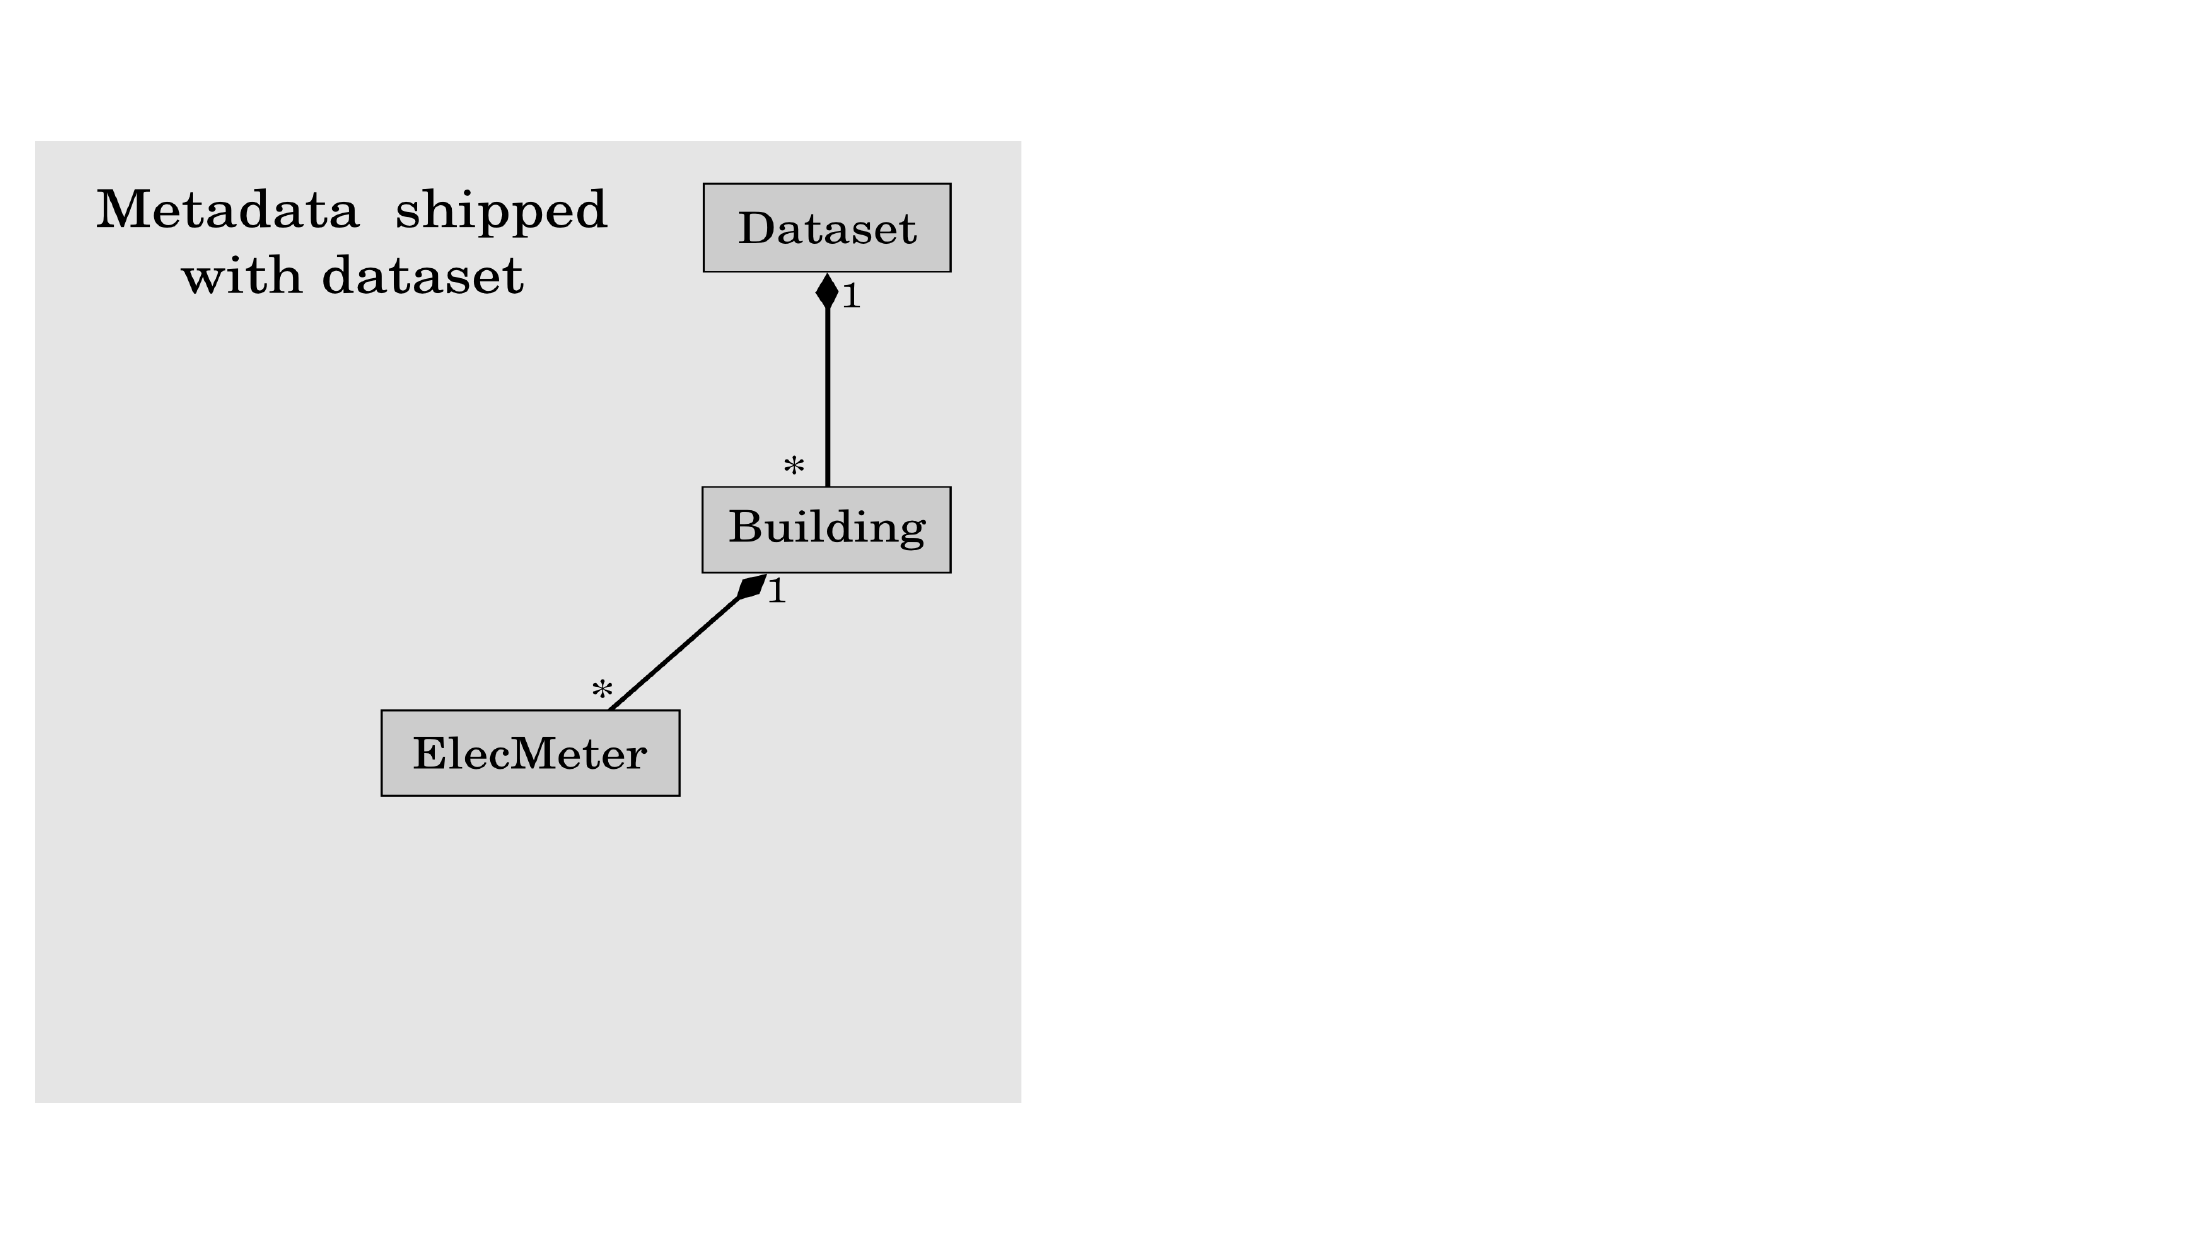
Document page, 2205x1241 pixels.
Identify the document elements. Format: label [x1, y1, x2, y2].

picture [35, 141, 1597, 1103]
